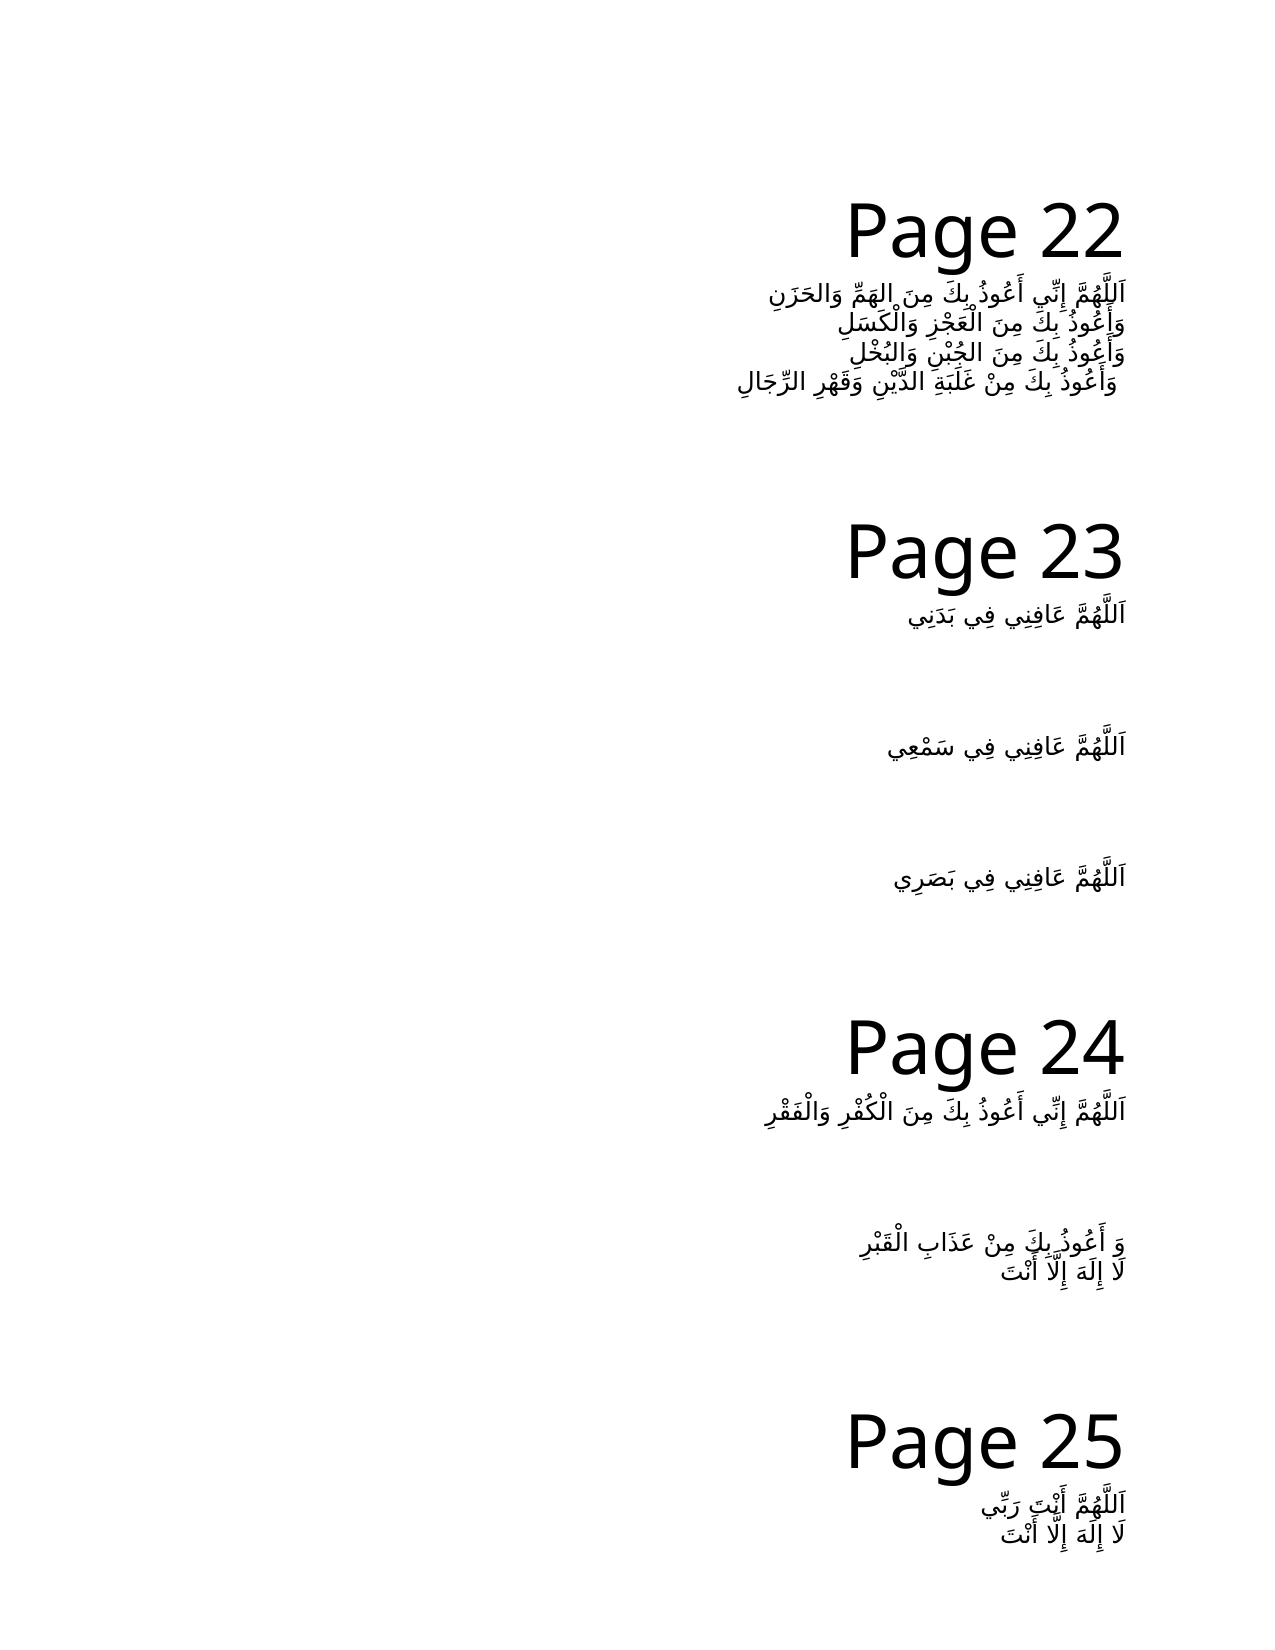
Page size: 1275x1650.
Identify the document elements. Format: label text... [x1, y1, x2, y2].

text Page 24 [150, 994, 1125, 1097]
text اَللَّهُمَّ عَافِنِي فِي بَصَرِي [150, 863, 1125, 892]
text Page 25 [150, 1388, 1125, 1491]
text وَ أَعُوذُ بِكَ مِنْ عَذَابِ الْقَبْرِ [150, 1228, 1125, 1257]
text لَا إِلَهَ إِلَّا أَنْتَ [150, 1520, 1125, 1549]
text وَأَعُوذُ بِكَ مِنَ الْعَجْزِ وَالْكَسَلِ [150, 308, 1125, 338]
text لَا إِلَهَ إِلَّا أَنْتَ [150, 1257, 1125, 1286]
text وَأَعُوذُ بِكَ مِنْ غَلَبَةِ الدَّيْنِ وَقَهْرِ الرِّجَالِ [150, 367, 1125, 396]
text اَللَّهُمَّ عَافِنِي فِي سَمْعِي [150, 732, 1125, 761]
text Page 23 [150, 498, 1125, 600]
text اَللَّهُمَّ إِنِّي أَعُوذُ بِكَ مِنَ الْكُفْرِ وَالْفَقْرِ [150, 1097, 1125, 1126]
text اَللَّهُمَّ إِنِّي أَعُوذُ بِكَ مِنَ الهَمِّ وَالحَزَنِ [150, 279, 1125, 308]
text اَللَّهُمَّ أَنْتَ رَبِّي [150, 1491, 1125, 1520]
text اَللَّهُمَّ عَافِنِي فِي بَدَنِي [150, 600, 1125, 629]
text Page 22 [150, 177, 1125, 279]
text وَأَعُوذُ بِكَ مِنَ الجُبْنِ وَالبُخْلِ [150, 338, 1125, 367]
